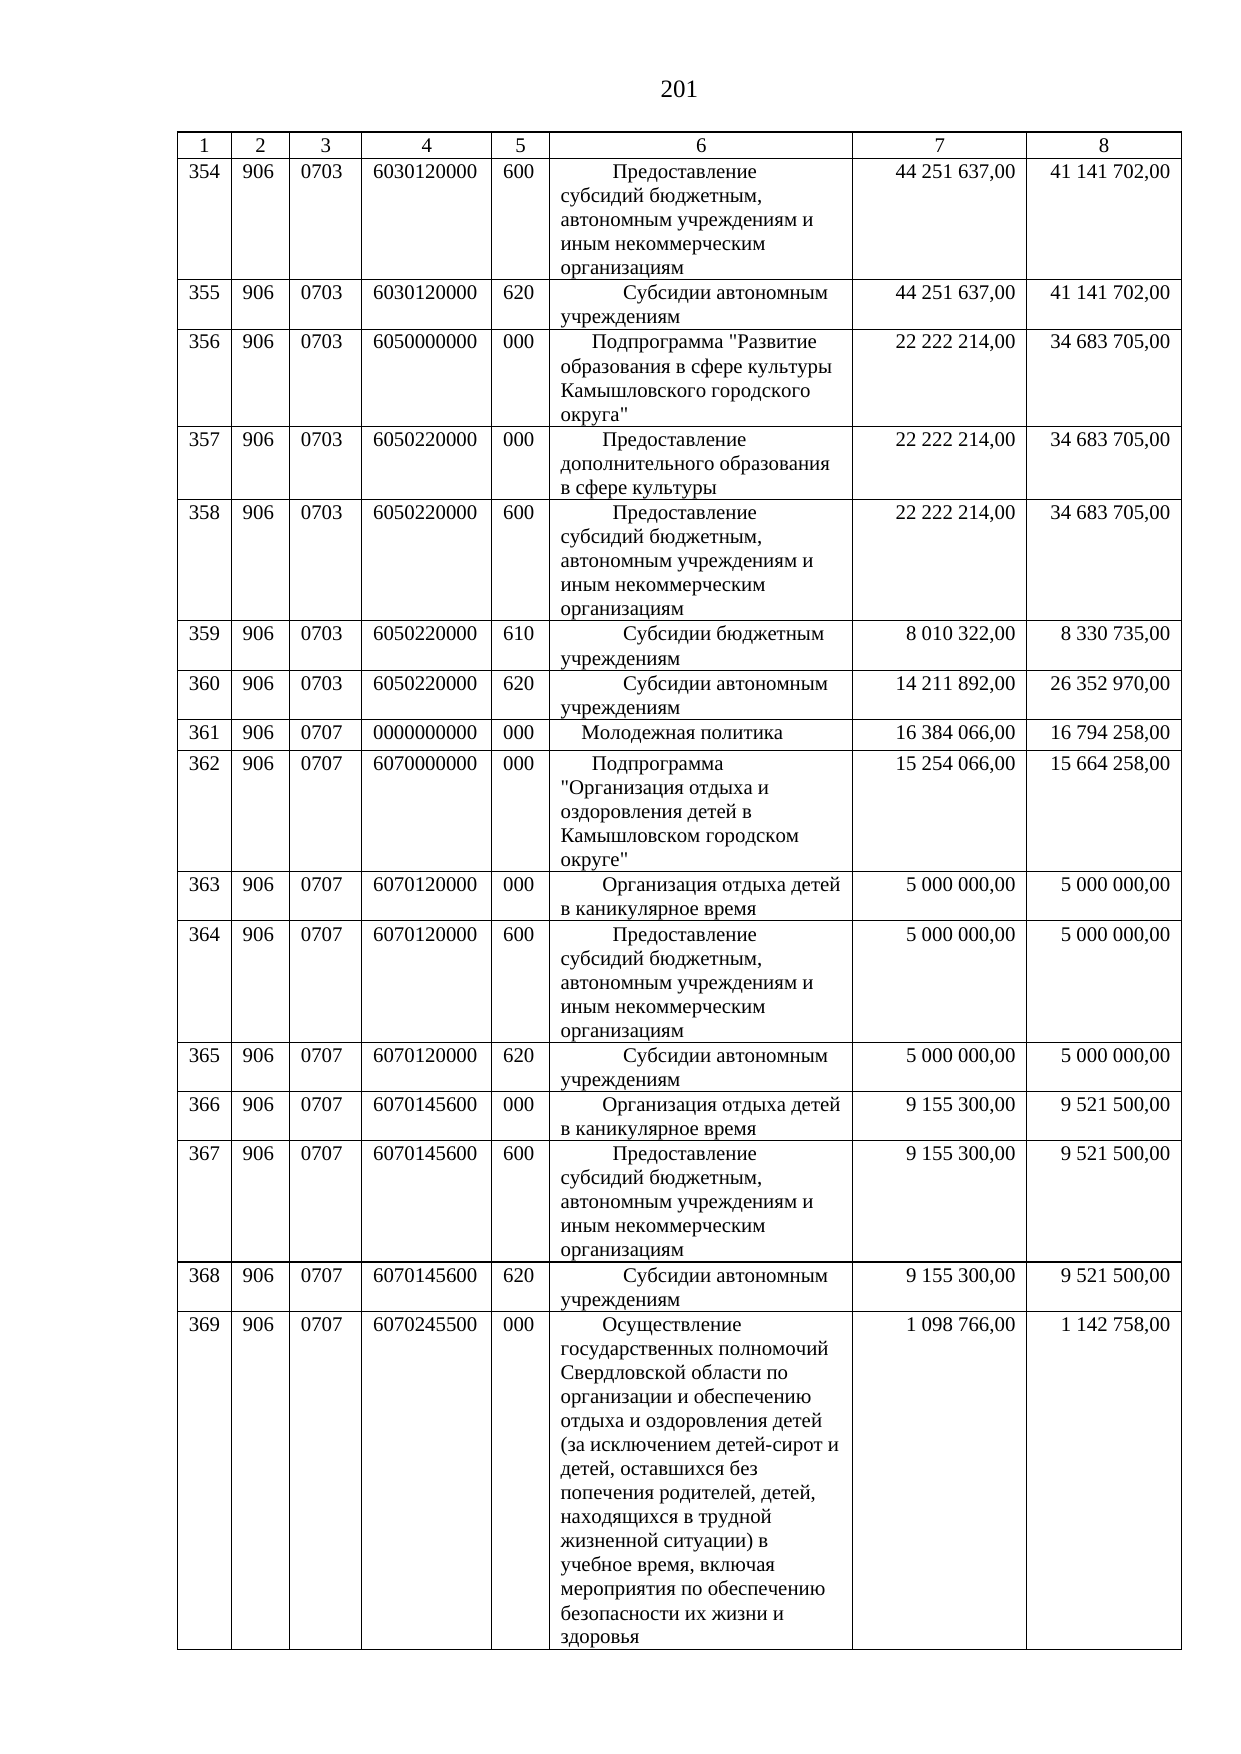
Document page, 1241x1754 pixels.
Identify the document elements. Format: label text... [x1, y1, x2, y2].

table_cell 0707 [290, 1092, 361, 1140]
table_cell 5 000 000,00 [853, 1043, 1026, 1091]
table_header 7 [853, 133, 1026, 158]
table_cell 906 [232, 280, 289, 328]
table_cell 620 [492, 280, 549, 328]
table_cell Субсидии автономным учреждениям [550, 1043, 852, 1091]
table_cell Организация отдыха детей в каникулярное время [550, 1092, 852, 1140]
table_cell 6070120000 [362, 872, 491, 920]
table_cell 16 384 066,00 [853, 720, 1026, 750]
table_cell 5 000 000,00 [853, 921, 1026, 1042]
table_cell 000 [492, 720, 549, 750]
table_cell Субсидии автономным учреждениям [550, 1263, 852, 1311]
table_header 1 [178, 133, 231, 158]
table_cell 26 352 970,00 [1027, 671, 1181, 719]
table_cell 600 [492, 921, 549, 1042]
table_cell 620 [492, 671, 549, 719]
table_cell 000 [492, 427, 549, 499]
table_cell 000 [492, 1092, 549, 1140]
table_cell 6030120000 [362, 159, 491, 279]
table_cell 5 000 000,00 [1027, 1043, 1181, 1091]
table_cell 6070145600 [362, 1141, 491, 1261]
table_cell 0707 [290, 872, 361, 920]
table_cell Осуществление государственных полномочий Свердловской области по организации и обеспечению отдыха и оздоровления детей (за исключением детей-сирот и детей, оставшихся без попечения родителей, детей, находящихся в трудной жизненной ситуации) в учебное время, включая мероприятия по обеспечению безопасности их жизни и здоровья [550, 1312, 852, 1648]
table_cell 1 098 766,00 [853, 1312, 1026, 1648]
table_cell 906 [232, 621, 289, 669]
table_cell 6050220000 [362, 427, 491, 499]
table_cell 600 [492, 1141, 549, 1261]
table_cell 363 [178, 872, 231, 920]
table_cell 600 [492, 159, 549, 279]
table_cell 361 [178, 720, 231, 750]
table_cell 906 [232, 751, 289, 871]
table_cell 5 000 000,00 [1027, 872, 1181, 920]
table_cell 34 683 705,00 [1027, 500, 1181, 620]
table_cell 0703 [290, 330, 361, 426]
table_cell 6070120000 [362, 1043, 491, 1091]
table_cell Подпрограмма "Организация отдыха и оздоровления детей в Камышловском городском округе" [550, 751, 852, 871]
table_cell 906 [232, 330, 289, 426]
table_cell 44 251 637,00 [853, 280, 1026, 328]
table_cell 6050000000 [362, 330, 491, 426]
table_cell 5 000 000,00 [853, 872, 1026, 920]
table_cell 365 [178, 1043, 231, 1091]
table_header 6 [550, 133, 852, 158]
table_cell 906 [232, 671, 289, 719]
table_cell 906 [232, 1312, 289, 1648]
table_cell 906 [232, 159, 289, 279]
table_header 4 [362, 133, 491, 158]
table_cell 600 [492, 500, 549, 620]
table_cell 0703 [290, 671, 361, 719]
table_header 8 [1027, 133, 1181, 158]
table_cell 9 521 500,00 [1027, 1092, 1181, 1140]
table_cell Предоставление субсидий бюджетным, автономным учреждениям и иным некоммерческим организациям [550, 500, 852, 620]
table_cell 0707 [290, 1312, 361, 1648]
table_cell 0707 [290, 1043, 361, 1091]
table_cell 6070000000 [362, 751, 491, 871]
table_cell 6050220000 [362, 621, 491, 669]
table_cell 6030120000 [362, 280, 491, 328]
table_cell 000 [492, 872, 549, 920]
table_cell 0703 [290, 500, 361, 620]
table_cell 0703 [290, 621, 361, 669]
table_cell 9 521 500,00 [1027, 1141, 1181, 1261]
table_header 5 [492, 133, 549, 158]
table_cell 355 [178, 280, 231, 328]
table_cell 6070145600 [362, 1263, 491, 1311]
table_cell 000 [492, 330, 549, 426]
table_cell 0703 [290, 280, 361, 328]
table_cell Субсидии автономным учреждениям [550, 280, 852, 328]
table_cell 41 141 702,00 [1027, 159, 1181, 279]
table_cell 44 251 637,00 [853, 159, 1026, 279]
table_cell Предоставление субсидий бюджетным, автономным учреждениям и иным некоммерческим организациям [550, 159, 852, 279]
table_cell 367 [178, 1141, 231, 1261]
table_cell 0703 [290, 159, 361, 279]
table_cell 362 [178, 751, 231, 871]
table_cell 0707 [290, 1263, 361, 1311]
table_cell 22 222 214,00 [853, 500, 1026, 620]
table_cell 0707 [290, 921, 361, 1042]
table_cell Организация отдыха детей в каникулярное время [550, 872, 852, 920]
table_cell 620 [492, 1263, 549, 1311]
table_cell 0703 [290, 427, 361, 499]
table_cell 359 [178, 621, 231, 669]
table_cell 6070245500 [362, 1312, 491, 1648]
table_cell 906 [232, 1092, 289, 1140]
table_cell 15 664 258,00 [1027, 751, 1181, 871]
table_cell 34 683 705,00 [1027, 427, 1181, 499]
table_cell Субсидии бюджетным учреждениям [550, 621, 852, 669]
table_cell 906 [232, 1263, 289, 1311]
table_cell 620 [492, 1043, 549, 1091]
table_cell 6070120000 [362, 921, 491, 1042]
table_cell 8 330 735,00 [1027, 621, 1181, 669]
table_cell 000 [492, 751, 549, 871]
table_cell 6050220000 [362, 671, 491, 719]
table_cell Предоставление субсидий бюджетным, автономным учреждениям и иным некоммерческим организациям [550, 1141, 852, 1261]
table_cell Субсидии автономным учреждениям [550, 671, 852, 719]
table_cell 0707 [290, 1141, 361, 1261]
table_cell 9 155 300,00 [853, 1263, 1026, 1311]
table_cell Молодежная политика [550, 720, 852, 750]
table_cell 34 683 705,00 [1027, 330, 1181, 426]
table_cell 14 211 892,00 [853, 671, 1026, 719]
table_cell 16 794 258,00 [1027, 720, 1181, 750]
table_cell 000 [492, 1312, 549, 1648]
table_cell 356 [178, 330, 231, 426]
table_cell 22 222 214,00 [853, 427, 1026, 499]
table_cell 368 [178, 1263, 231, 1311]
table_cell 354 [178, 159, 231, 279]
table_cell 6050220000 [362, 500, 491, 620]
table_cell 364 [178, 921, 231, 1042]
table_cell 610 [492, 621, 549, 669]
table_cell 6070145600 [362, 1092, 491, 1140]
table_cell 22 222 214,00 [853, 330, 1026, 426]
table_cell 358 [178, 500, 231, 620]
table_cell Подпрограмма "Развитие образования в сфере культуры Камышловского городского округа" [550, 330, 852, 426]
table_cell 15 254 066,00 [853, 751, 1026, 871]
table_cell 41 141 702,00 [1027, 280, 1181, 328]
table_cell 369 [178, 1312, 231, 1648]
table_cell 0707 [290, 751, 361, 871]
table_cell 906 [232, 921, 289, 1042]
table_cell 1 142 758,00 [1027, 1312, 1181, 1648]
table_cell 906 [232, 500, 289, 620]
table_cell 9 521 500,00 [1027, 1263, 1181, 1311]
table_cell 5 000 000,00 [1027, 921, 1181, 1042]
table_header 3 [290, 133, 361, 158]
table_cell 0707 [290, 720, 361, 750]
table_cell 357 [178, 427, 231, 499]
table_cell 360 [178, 671, 231, 719]
table_cell 906 [232, 427, 289, 499]
table_cell 906 [232, 1043, 289, 1091]
table_cell Предоставление субсидий бюджетным, автономным учреждениям и иным некоммерческим организациям [550, 921, 852, 1042]
table_cell 366 [178, 1092, 231, 1140]
table_cell 0000000000 [362, 720, 491, 750]
table_cell 9 155 300,00 [853, 1092, 1026, 1140]
table_cell 906 [232, 872, 289, 920]
table_cell Предоставление дополнительного образования в сфере культуры [550, 427, 852, 499]
table_cell 8 010 322,00 [853, 621, 1026, 669]
table_cell 9 155 300,00 [853, 1141, 1026, 1261]
table_cell 906 [232, 720, 289, 750]
table_header 2 [232, 133, 289, 158]
table_cell 906 [232, 1141, 289, 1261]
